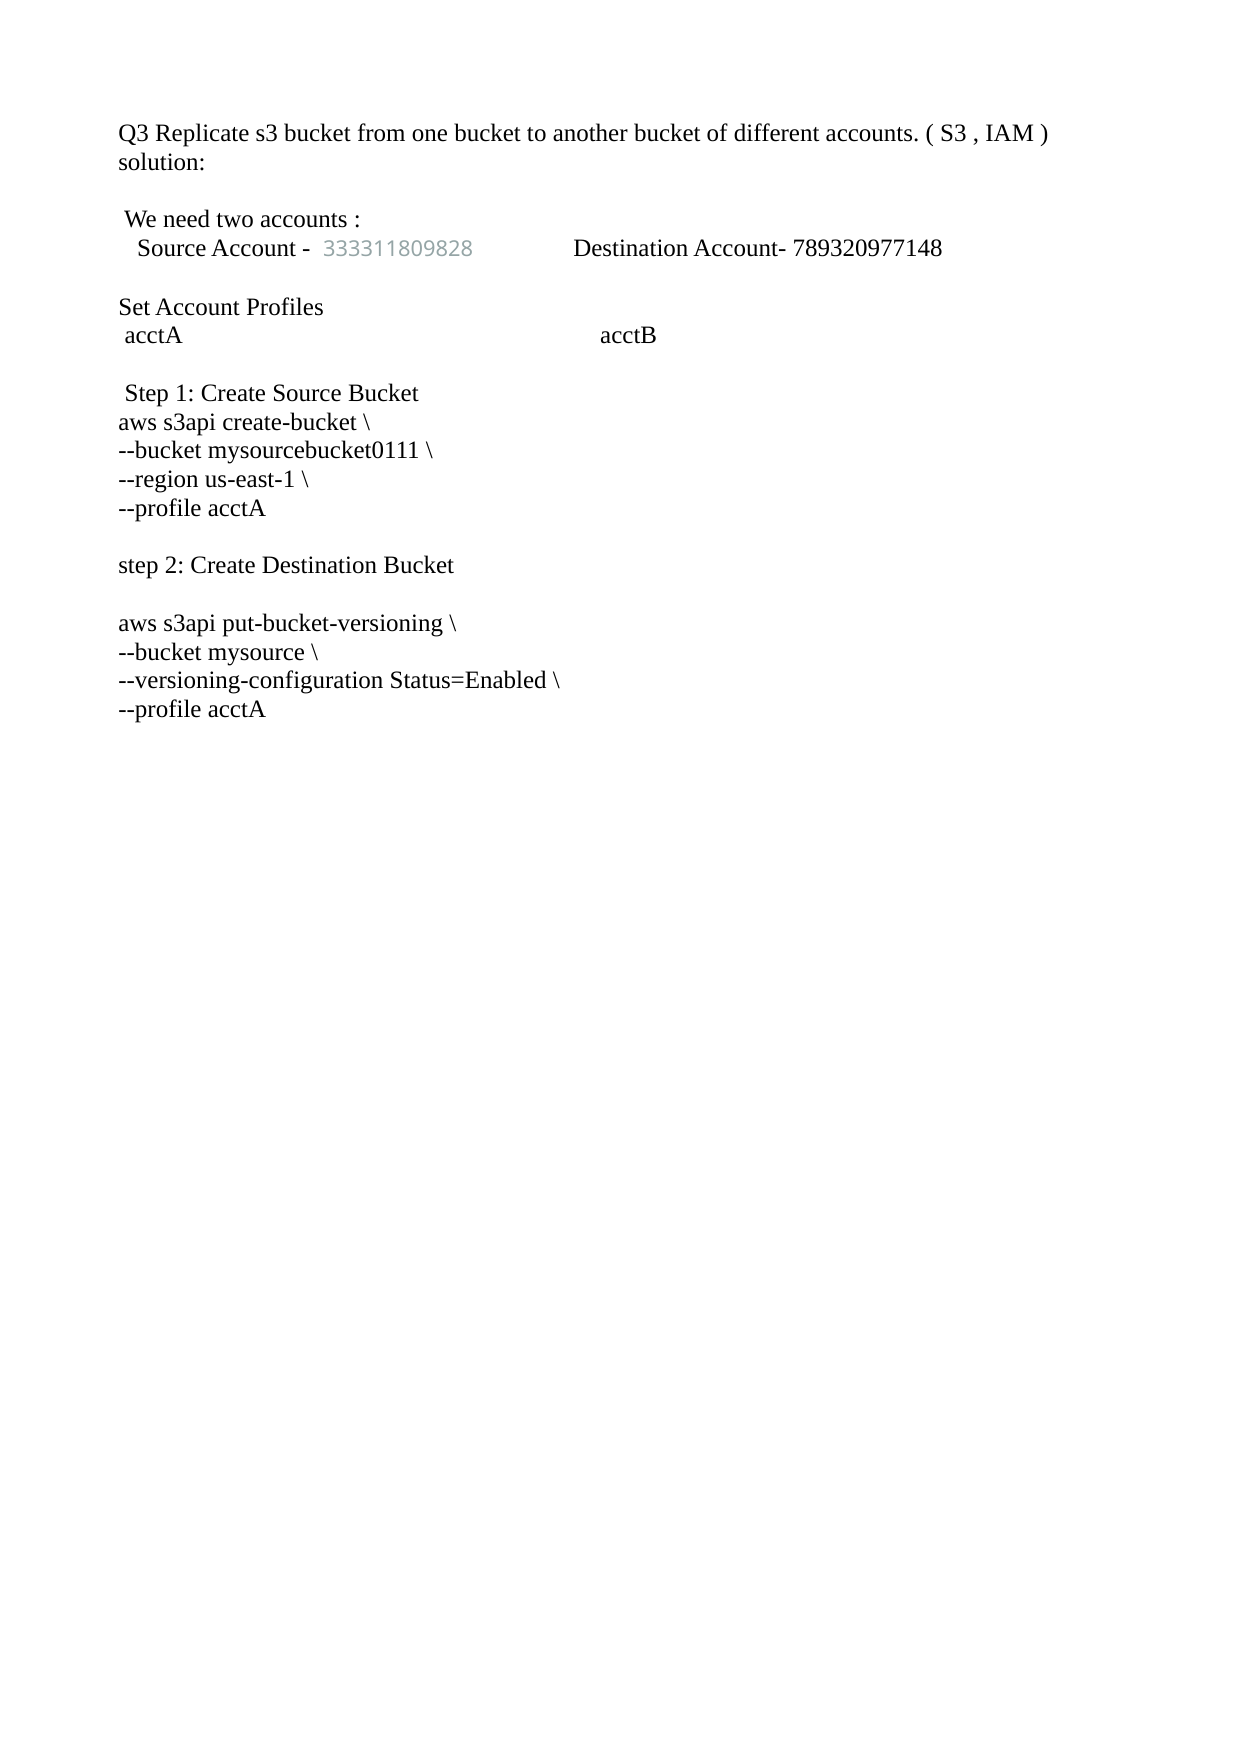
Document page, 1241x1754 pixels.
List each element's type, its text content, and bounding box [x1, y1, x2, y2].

text Step 1: Create Source Bucket [118, 378, 1122, 407]
text Q3 Replicate s3 bucket from one bucket to another bucket of different accounts. ( S3 , IAM ) [118, 118, 1122, 147]
text step 2: Create Destination Bucket [118, 550, 1122, 579]
text aws s3api create-bucket \ [118, 407, 1122, 435]
text acctA acctB [118, 320, 1122, 349]
text aws s3api put-bucket-versioning \ [118, 608, 1122, 637]
text We need two accounts : [118, 204, 1122, 233]
text solution: [118, 147, 1122, 176]
text --profile acctA [118, 694, 1122, 723]
text --bucket mysourcebucket0111 \ [118, 435, 1122, 464]
text --profile acctA [118, 493, 1122, 522]
text --region us-east-1 \ [118, 464, 1122, 493]
text Source Account - 333311809828 Destination Account- 789320977148 [118, 233, 1122, 263]
text Set Account Profiles [118, 292, 1122, 320]
text --bucket mysource \ [118, 637, 1122, 665]
text --versioning-configuration Status=Enabled \ [118, 665, 1122, 694]
